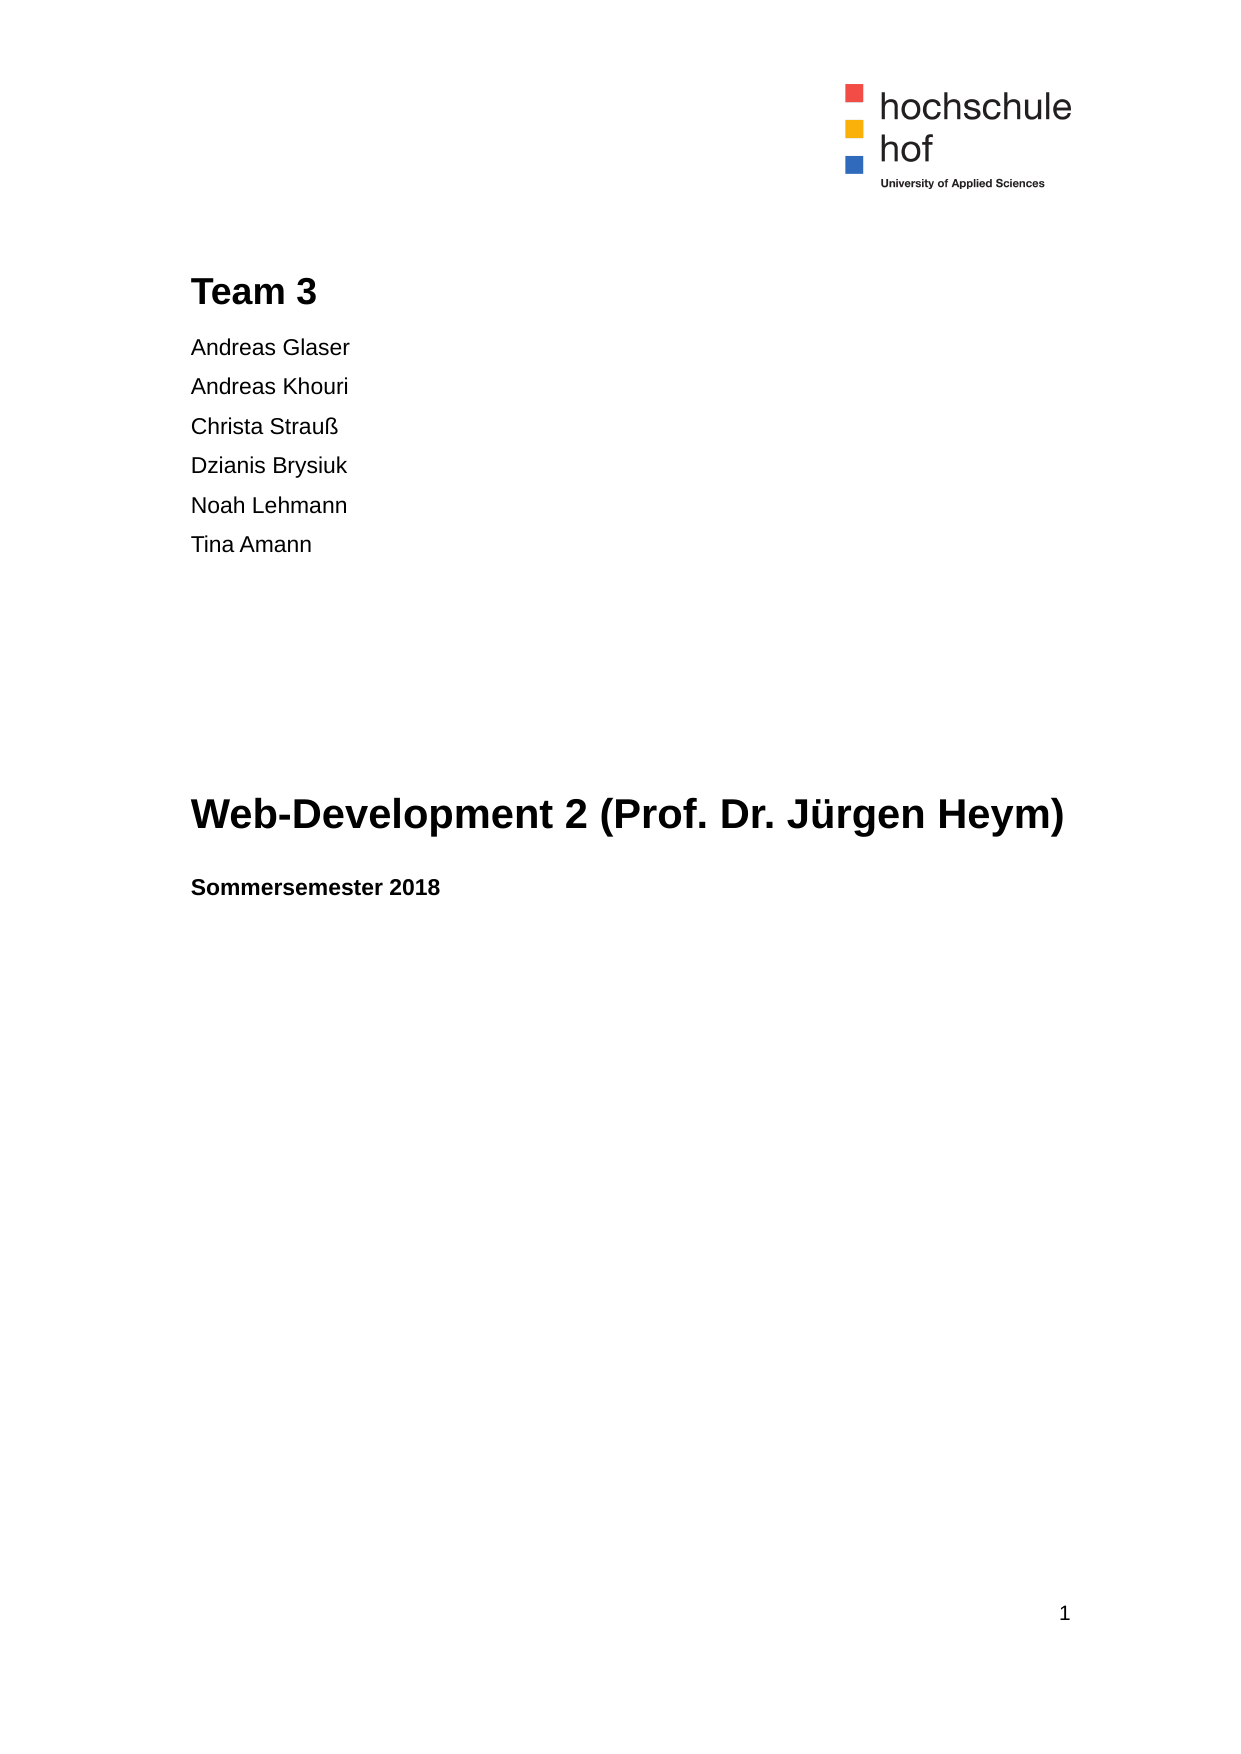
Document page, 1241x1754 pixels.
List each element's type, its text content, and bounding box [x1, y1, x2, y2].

text Andreas Glaser [191, 334, 1070, 360]
text Noah Lehmann [191, 492, 1070, 518]
text Web-Development 2 (Prof. Dr. Jürgen Heym) [191, 790, 1070, 838]
text Andreas Khouri [191, 373, 1070, 399]
text Dzianis Brysiuk [191, 452, 1070, 478]
text Sommersemester 2018 [191, 874, 1070, 900]
text Christa Strauß [191, 413, 1070, 439]
text Team 3 [191, 269, 1070, 312]
text Tina Amann [191, 531, 1070, 557]
